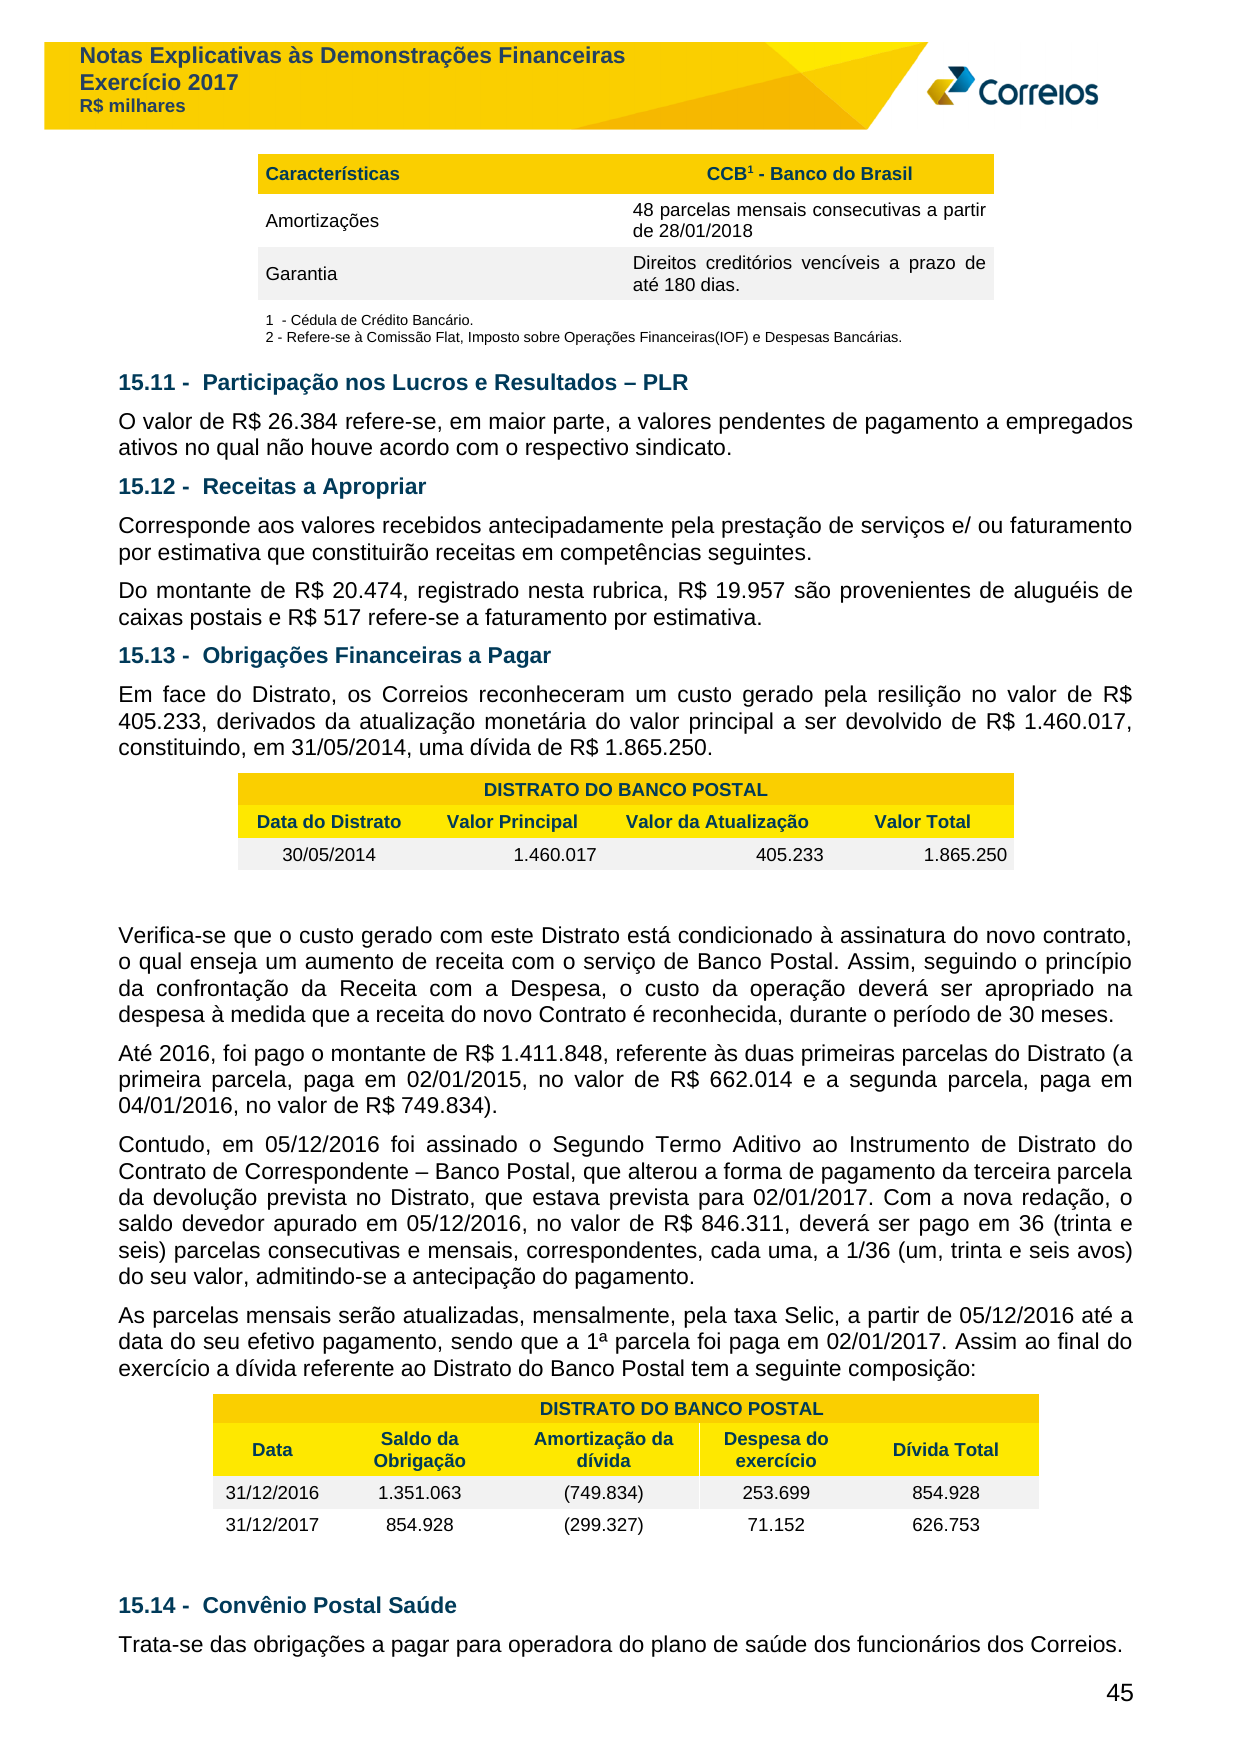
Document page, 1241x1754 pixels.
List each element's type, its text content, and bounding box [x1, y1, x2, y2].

table_cell 253.699 [700, 1476, 853, 1509]
table_cell Data do Distrato [238, 805, 420, 838]
table_cell Amortização da dívida [508, 1423, 699, 1476]
table_cell Dívida Total [853, 1423, 1039, 1476]
table_cell (749.834) [508, 1476, 699, 1509]
table_cell 1.351.063 [332, 1476, 508, 1509]
table_cell 405.233 [604, 838, 831, 870]
picture [44, 42, 1123, 130]
text Trata-se das obrigações a pagar para operadora do plano de saúde dos funcionários dos Correios. [118, 1631, 1134, 1658]
text As parcelas mensais serão atualizadas, mensalmente, pela taxa Selic, a partir de 05/12/2016 até a data do seu efetivo pagamento, sendo que a 1ª parcela foi paga em 02/01/2017. Assim ao final do exercício a dívida referente ao Distrato do Banco Postal tem a seguinte composição: [118, 1302, 1134, 1381]
table_cell Amortizações [258, 194, 625, 247]
table_header [213, 1394, 332, 1423]
table_cell Garantia [258, 247, 625, 300]
table_cell 71.152 [700, 1509, 853, 1541]
table_cell Saldo da Obrigação [332, 1423, 508, 1476]
table_cell 626.753 [853, 1509, 1039, 1541]
text O valor de R$ 26.384 refere-se, em maior parte, a valores pendentes de pagamento a empregados ativos no qual não houve acordo com o respectivo sindicato. [118, 408, 1134, 461]
table_cell Direitos creditórios vencíveis a prazo de até 180 dias. [625, 247, 994, 300]
table_cell Valor da Atualização [604, 805, 831, 838]
table_cell Valor Principal [420, 805, 604, 838]
text Contudo, em 05/12/2016 foi assinado o Segundo Termo Aditivo ao Instrumento de Distrato do Contrato de Correspondente – Banco Postal, que alterou a forma de pagamento da terceira parcela da devolução prevista no Distrato, que estava prevista para 02/01/2017. Com a nova redação, o saldo devedor apurado em 05/12/2016, no valor de R$ 846.311, deverá ser pago em 36 (trinta e seis) parcelas consecutivas e mensais, correspondentes, cada uma, a 1/36 (um, trinta e seis avos) do seu valor, admitindo-se a antecipação do pagamento. [118, 1131, 1134, 1289]
table_header CCB1 - Banco do Brasil [625, 154, 994, 194]
table_cell Data [213, 1423, 332, 1476]
text Verifica-se que o custo gerado com este Distrato está condicionado à assinatura do novo contrato, o qual enseja um aumento de receita com o serviço de Banco Postal. Assim, seguindo o princípio da confrontação da Receita com a Despesa, o custo da operação deverá ser apropriado na despesa à medida que a receita do novo Contrato é reconhecida, durante o período de 30 meses. [118, 922, 1134, 1027]
table_cell 30/05/2014 [238, 838, 420, 870]
text Corresponde aos valores recebidos antecipadamente pela prestação de serviços e/ ou faturamento por estimativa que constituirão receitas em competências seguintes. [118, 512, 1134, 565]
table_cell 1.865.250 [831, 838, 1014, 870]
subtitle Obrigações Financeiras a Pagar [118, 642, 1134, 669]
table_header DISTRATO DO BANCO POSTAL [332, 1394, 1039, 1423]
subtitle Receitas a Apropriar [118, 473, 1134, 499]
text Do montante de R$ 20.474, registrado nesta rubrica, R$ 19.957 são provenientes de aluguéis de caixas postais e R$ 517 refere-se a faturamento por estimativa. [118, 577, 1134, 630]
table_cell 48 parcelas mensais consecutivas a partir de 28/01/2018 [625, 194, 994, 247]
table_cell Valor Total [831, 805, 1014, 838]
table_cell 1.460.017 [420, 838, 604, 870]
table_cell 31/12/2017 [213, 1509, 332, 1541]
table_cell 31/12/2016 [213, 1476, 332, 1509]
subtitle Participação nos Lucros e Resultados – PLR [118, 369, 1134, 396]
table_cell Despesa do exercício [700, 1423, 853, 1476]
table_header DISTRATO DO BANCO POSTAL [238, 773, 1014, 805]
table_header Características [258, 154, 625, 194]
table_cell (299.327) [508, 1509, 699, 1541]
table_cell 854.928 [853, 1476, 1039, 1509]
text Até 2016, foi pago o montante de R$ 1.411.848, referente às duas primeiras parcelas do Distrato (a primeira parcela, paga em 02/01/2015, no valor de R$ 662.014 e a segunda parcela, paga em 04/01/2016, no valor de R$ 749.834). [118, 1040, 1134, 1119]
subtitle Convênio Postal Saúde [118, 1592, 1134, 1619]
table_cell - Cédula de Crédito Bancário. 2 - Refere-se à Comissão Flat, Imposto sobre Operações Financeiras(IOF) e Despesas Bancárias. [258, 300, 994, 357]
text Em face do Distrato, os Correios reconheceram um custo gerado pela resilição no valor de R$ 405.233, derivados da atualização monetária do valor principal a ser devolvido de R$ 1.460.017, constituindo, em 31/05/2014, uma dívida de R$ 1.865.250. [118, 681, 1134, 760]
table_cell 854.928 [332, 1509, 508, 1541]
